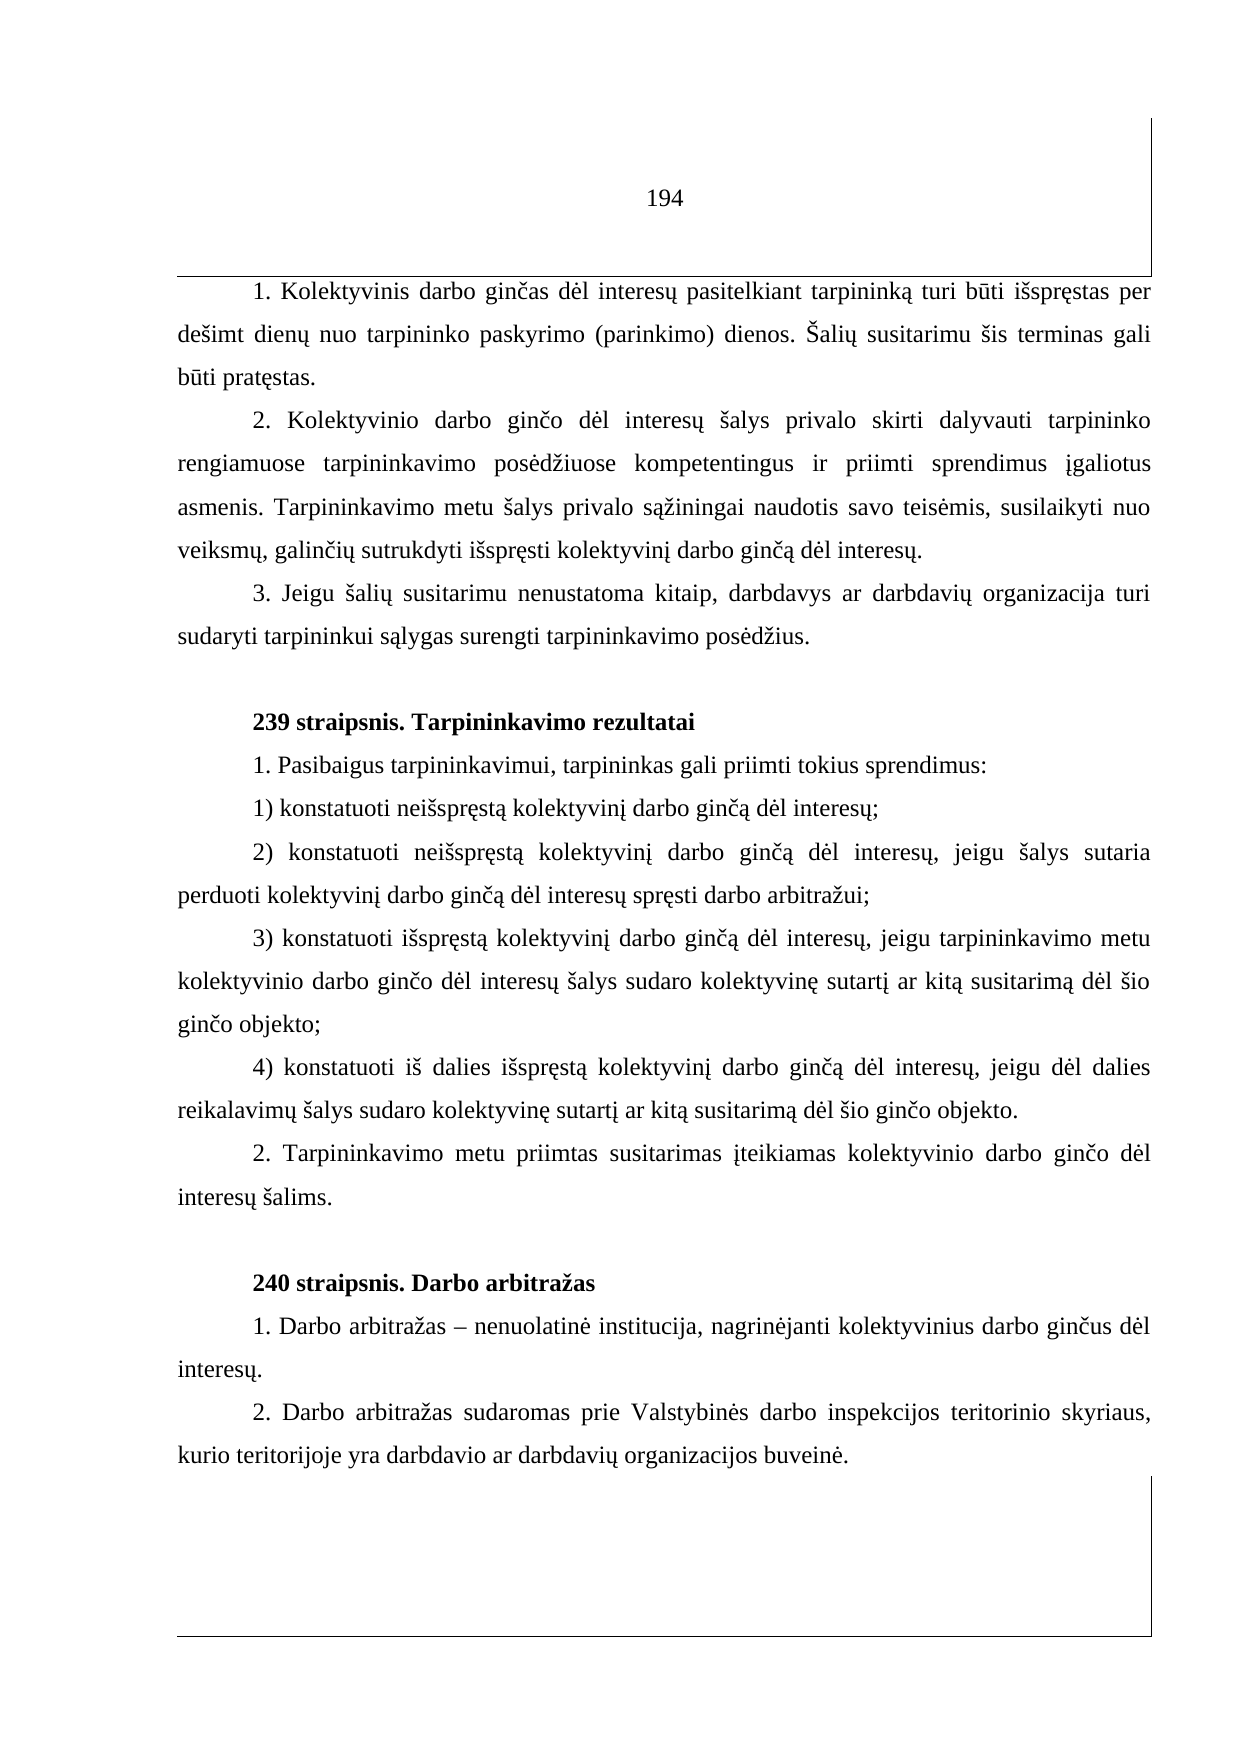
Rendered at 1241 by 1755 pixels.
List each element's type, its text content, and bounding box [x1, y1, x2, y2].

text 3. Jeigu šalių susitarimu nenustatoma kitaip, darbdavys ar darbdavių organizacija turi sudaryti tarpininkui sąlygas surengti tarpininkavimo posėdžius. [177, 578, 1152, 650]
text 2. Tarpininkavimo metu priimtas susitarimas įteikiamas kolektyvinio darbo ginčo dėl interesų šalims. [177, 1138, 1152, 1210]
text 2. Kolektyvinio darbo ginčo dėl interesų šalys privalo skirti dalyvauti tarpininko rengiamuose tarpininkavimo posėdžiuose kompetentingus ir priimti sprendimus įgaliotus asmenis. Tarpininkavimo metu šalys privalo sąžiningai naudotis savo teisėmis, susilaikyti nuo veiksmų, galinčių sutrukdyti išspręsti kolektyvinį darbo ginčą dėl interesų. [177, 405, 1152, 563]
text 2. Darbo arbitražas sudaromas prie Valstybinės darbo inspekcijos teritorinio skyriaus, kurio teritorijoje yra darbdavio ar darbdavių organizacijos buveinė. [177, 1397, 1152, 1469]
text 1. Kolektyvinis darbo ginčas dėl interesų pasitelkiant tarpininką turi būti išspręstas per dešimt dienų nuo tarpininko paskyrimo (parinkimo) dienos. Šalių susitarimu šis terminas gali būti pratęstas. [177, 276, 1152, 391]
subtitle 239 straipsnis. Tarpininkavimo rezultatai [177, 707, 1152, 736]
text 1. Pasibaigus tarpininkavimui, tarpininkas gali priimti tokius sprendimus: [177, 750, 1152, 779]
text 2) konstatuoti neišspręstą kolektyvinį darbo ginčą dėl interesų, jeigu šalys sutaria perduoti kolektyvinį darbo ginčą dėl interesų spręsti darbo arbitražui; [177, 837, 1152, 908]
text 1) konstatuoti neišspręstą kolektyvinį darbo ginčą dėl interesų; [177, 793, 1152, 822]
text 3) konstatuoti išspręstą kolektyvinį darbo ginčą dėl interesų, jeigu tarpininkavimo metu kolektyvinio darbo ginčo dėl interesų šalys sudaro kolektyvinę sutartį ar kitą susitarimą dėl šio ginčo objekto; [177, 923, 1152, 1038]
subtitle 240 straipsnis. Darbo arbitražas [177, 1268, 1152, 1297]
text 4) konstatuoti iš dalies išspręstą kolektyvinį darbo ginčą dėl interesų, jeigu dėl dalies reikalavimų šalys sudaro kolektyvinę sutartį ar kitą susitarimą dėl šio ginčo objekto. [177, 1052, 1152, 1124]
text 1. Darbo arbitražas – nenuolatinė institucija, nagrinėjanti kolektyvinius darbo ginčus dėl interesų. [177, 1311, 1152, 1383]
